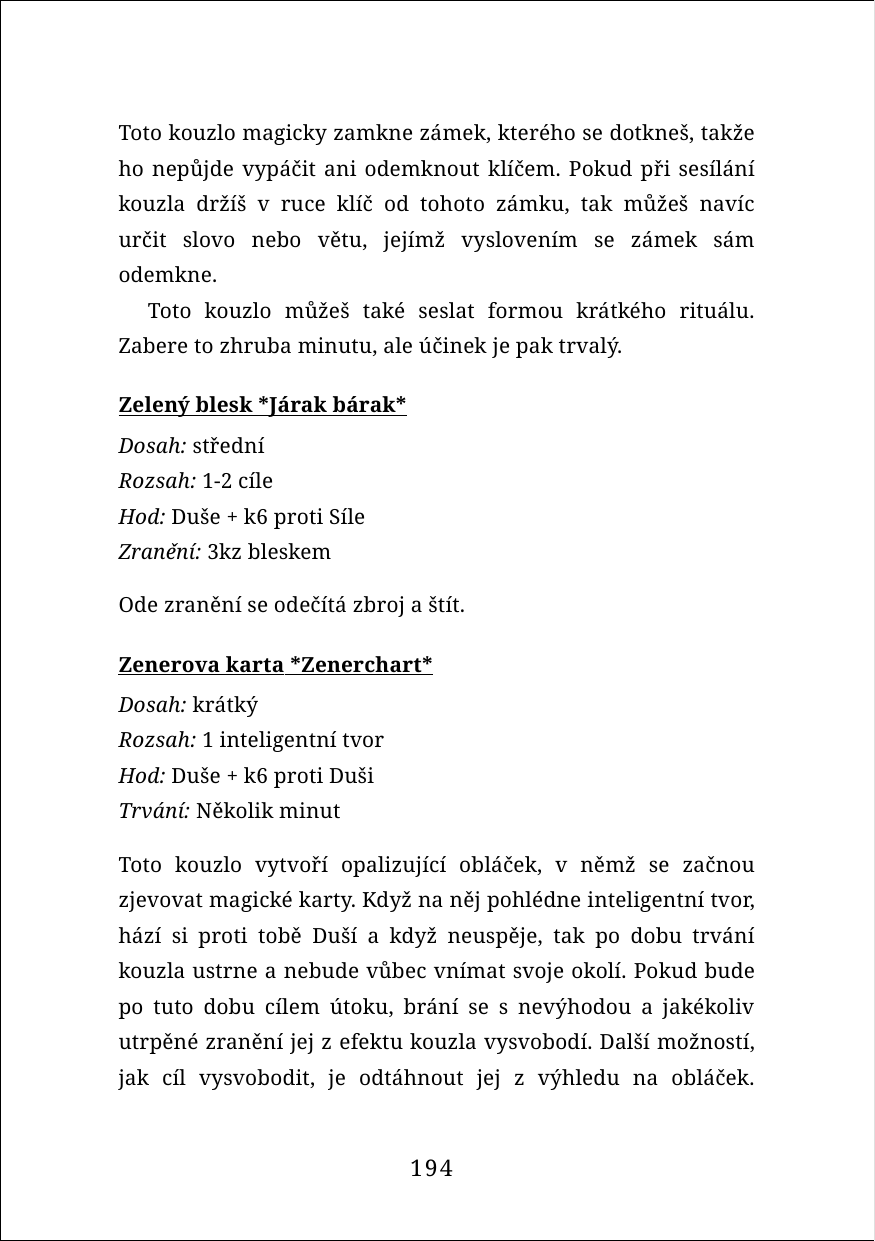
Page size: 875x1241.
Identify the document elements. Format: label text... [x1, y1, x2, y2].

text Dosah: krátký Rozsah: 1 inteligentní tvor Hod: Duše + k6 proti Duši Trvání: Několik minut [118, 690, 756, 825]
text Dosah: střední Rozsah: 1-2 cíle Hod: Duše + k6 proti Síle Zranění: 3kz bleskem [118, 431, 756, 566]
subtitle Zenerova karta *Zenerchart* [118, 650, 756, 678]
text Ode zranění se odečítá zbroj a štít. [118, 591, 756, 619]
text Toto kouzlo magicky zamkne zámek, kterého se dotkneš, takže ho nepůjde vypáčit ani odemknout klíčem. Pokud při sesílání kouzla držíš v ruce klíč od tohoto zámku, tak můžeš navíc určit slovo nebo větu, jejímž vyslovením se zámek sám odemkne. Toto kouzlo můžeš také seslat formou krátkého rituálu. Zabere to zhruba minutu, ale účinek je pak trvalý. [118, 118, 756, 360]
subtitle Zelený blesk *Járak bárak* [118, 391, 756, 419]
text Toto kouzlo vytvoří opalizující obláček, v němž se začnou zjevovat magické karty. Když na něj pohlédne inteligentní tvor, hází si proti tobě Duší a když neuspěje, tak po dobu trvání kouzla ustrne a nebude vůbec vnímat svoje okolí. Pokud bude po tuto dobu cílem útoku, brání se s nevýhodou a jakékoliv utrpěné zranění jej z efektu kouzla vysvobodí. Další možností, jak cíl vysvobodit, je odtáhnout jej z výhledu na obláček. [118, 850, 756, 1091]
